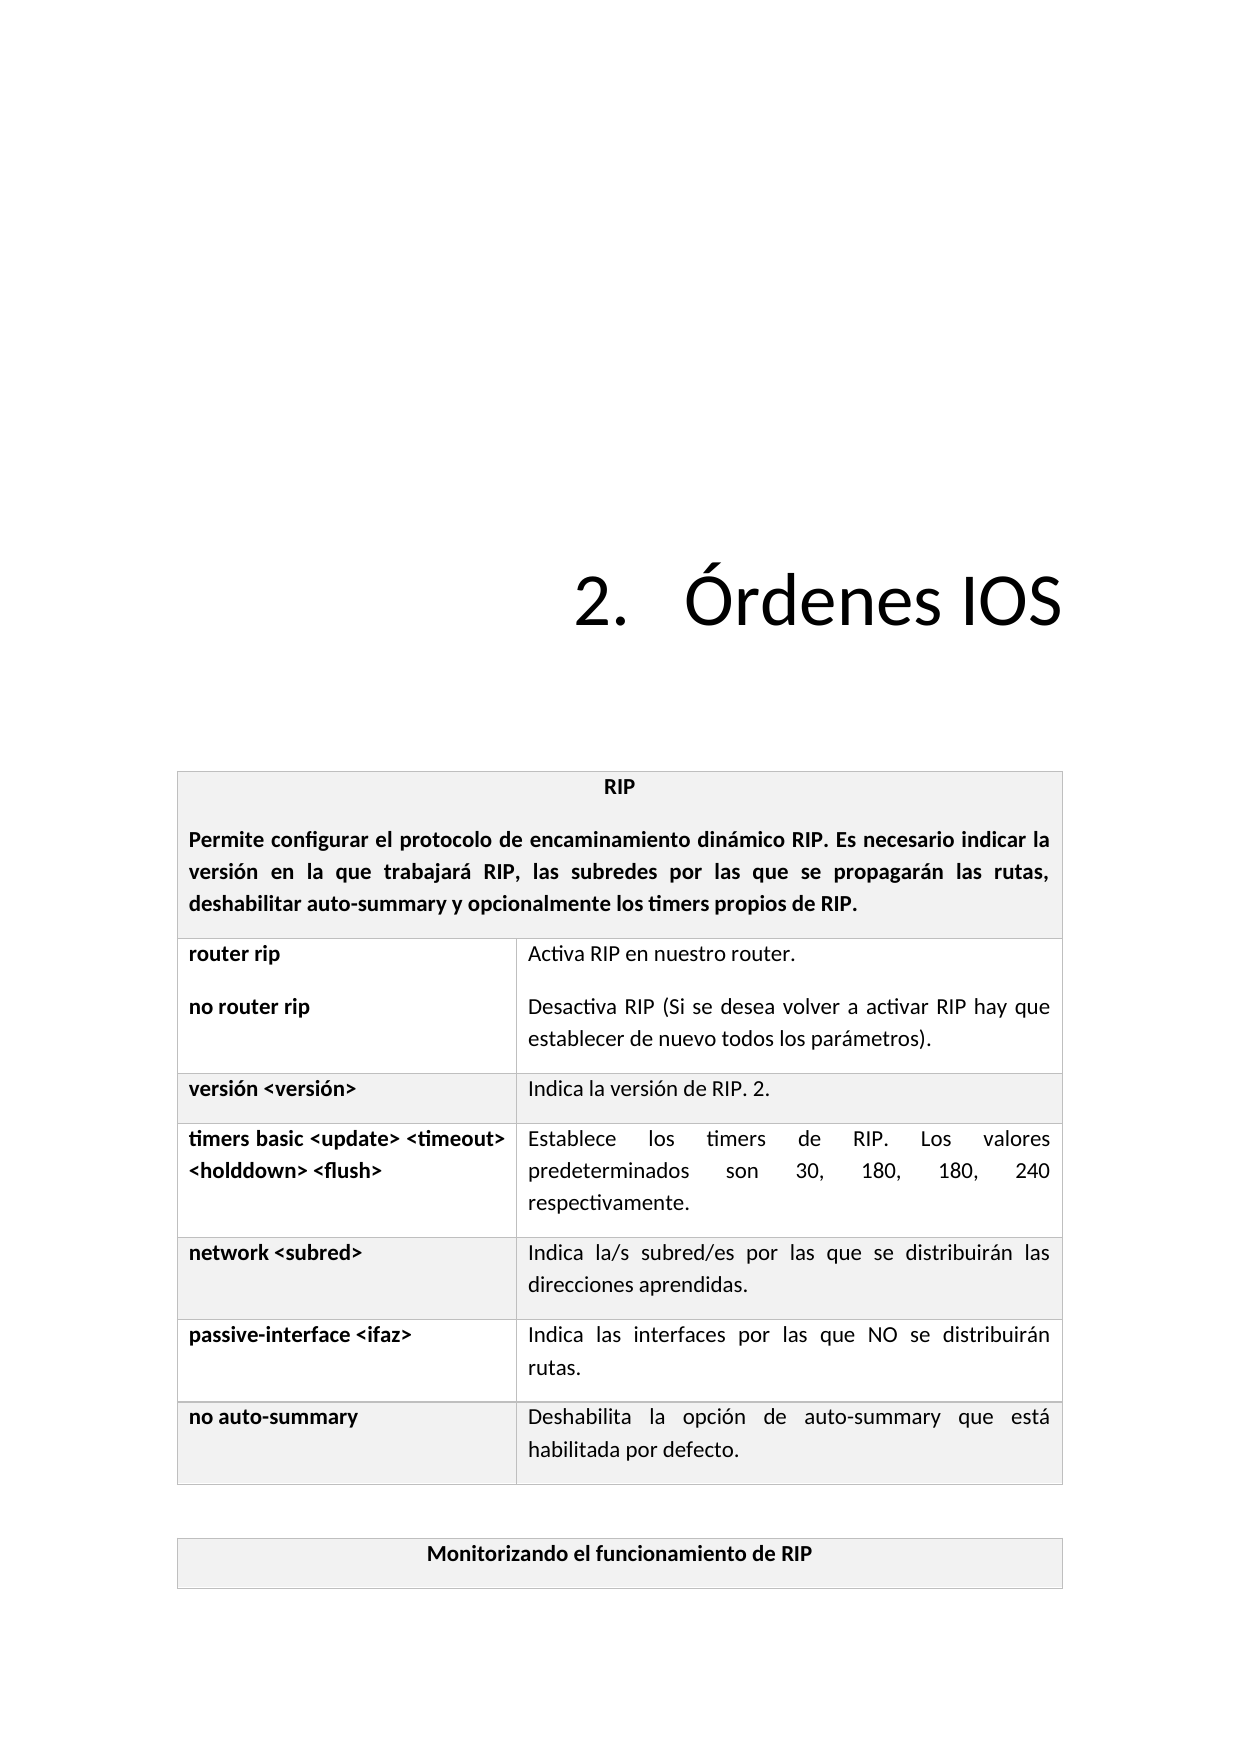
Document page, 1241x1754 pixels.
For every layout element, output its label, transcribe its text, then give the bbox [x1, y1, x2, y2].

table_cell Indica la versión de RIP. 2. [517, 1074, 1062, 1123]
table_header RIP Permite configurar el protocolo de encaminamiento dinámico RIP. Es necesario indicar la versión en la que trabajará RIP, las subredes por las que se propagarán las rutas, deshabilitar auto-summary y opcionalmente los timers propios de RIP. [178, 772, 1062, 938]
table_cell Indica las interfaces por las que NO se distribuirán rutas. [517, 1320, 1062, 1401]
table_cell no auto-summary [178, 1403, 516, 1483]
table_cell Indica la/s subred/es por las que se distribuirán las direcciones aprendidas. [517, 1238, 1062, 1319]
table_cell passive-interface <ifaz> [178, 1320, 516, 1401]
subtitle Órdenes IOS [177, 553, 1063, 644]
table_header Monitorizando el funcionamiento de RIP [178, 1539, 1062, 1587]
table_cell versión <versión> [178, 1074, 516, 1123]
table_cell router rip no router rip [178, 939, 516, 1073]
table_cell Activa RIP en nuestro router. Desactiva RIP (Si se desea volver a activar RIP hay que establecer de nuevo todos los parámetros). [517, 939, 1062, 1073]
table_cell Deshabilita la opción de auto-summary que está habilitada por defecto. [517, 1403, 1062, 1483]
table_cell timers basic <update> <timeout> <holddown> <flush> [178, 1124, 516, 1237]
table_cell network <subred> [178, 1238, 516, 1319]
table_cell Establece los timers de RIP. Los valores predeterminados son 30, 180, 180, 240 respectivamente. [517, 1124, 1062, 1237]
